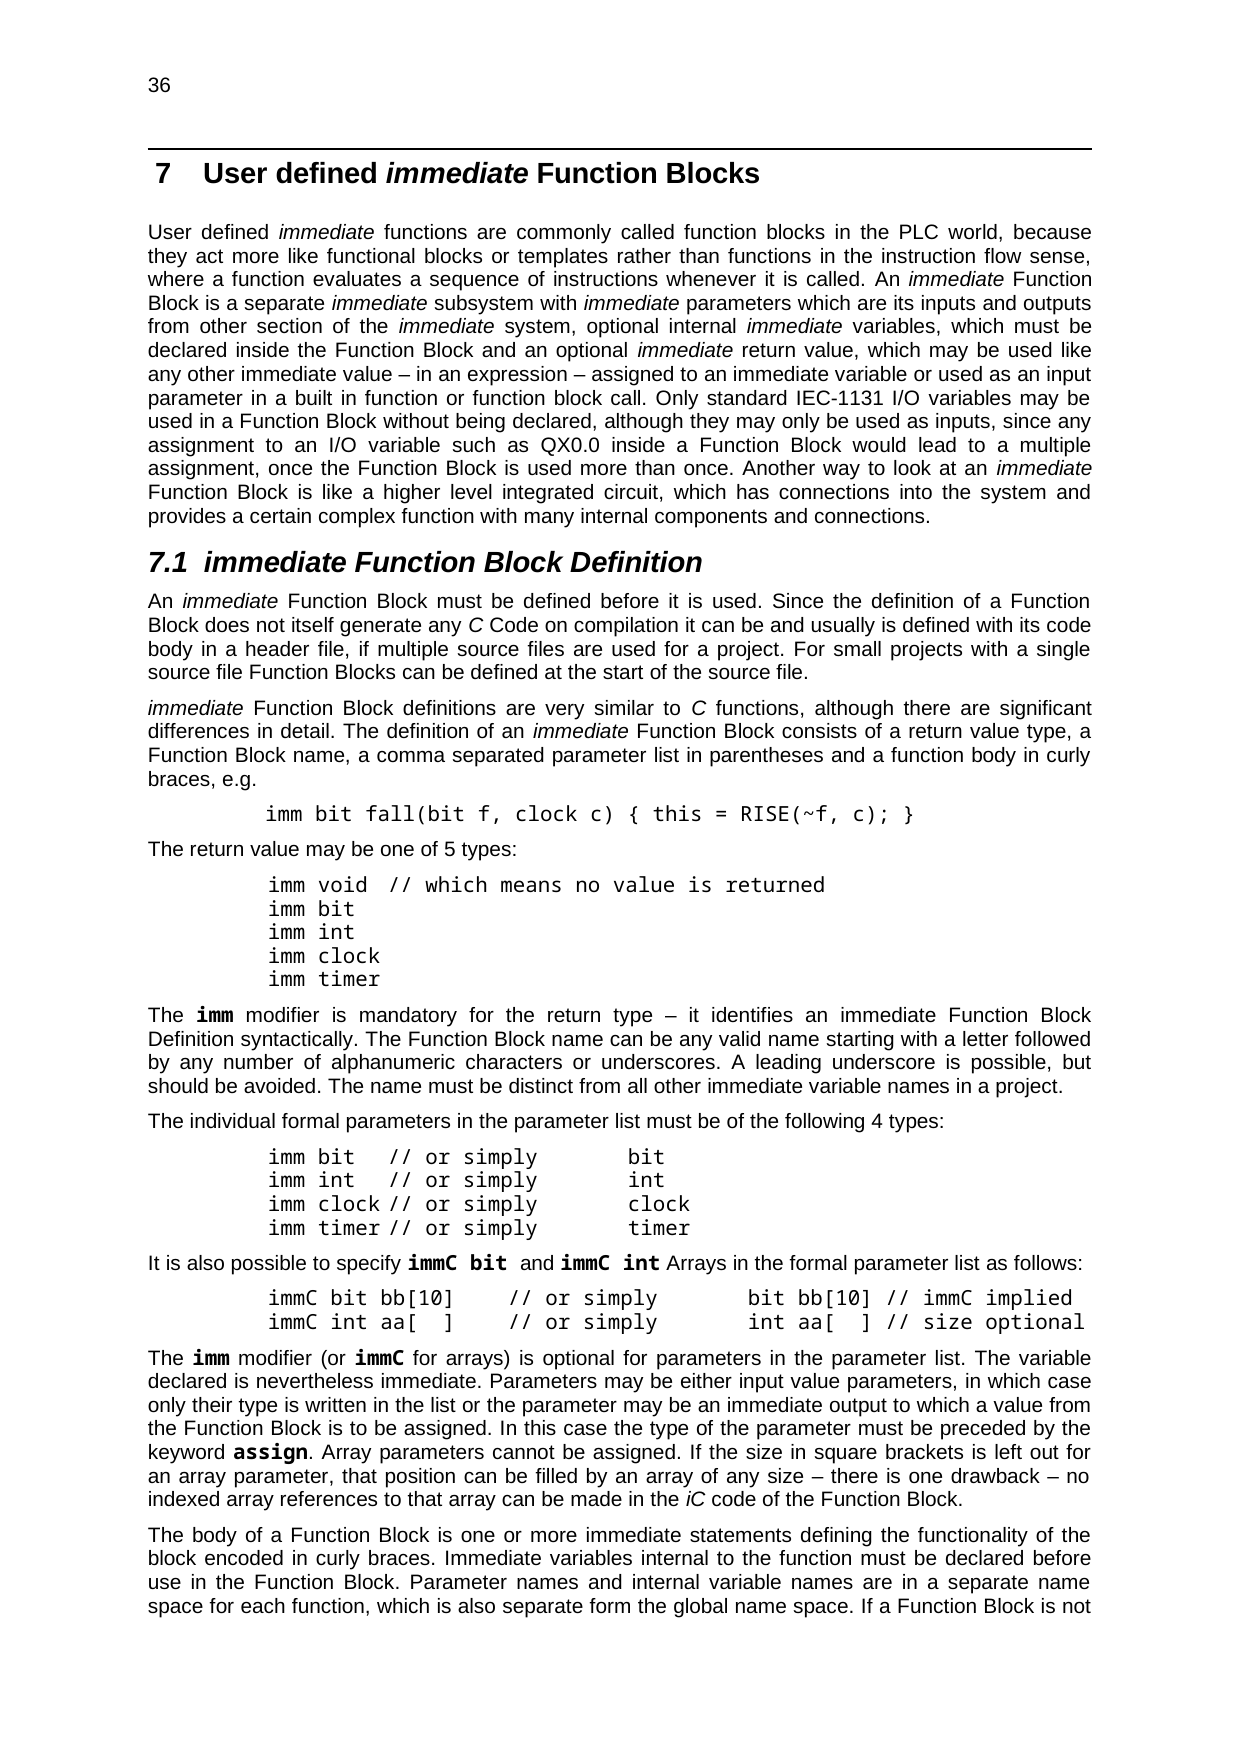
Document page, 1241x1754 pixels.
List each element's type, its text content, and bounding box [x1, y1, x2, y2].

subtitle immediate Function Block Definition [148, 546, 1092, 578]
text The return value may be one of 5 types: [148, 838, 1092, 862]
text The imm modifier (or immC for arrays) is optional for parameters in the parameter list. The variable declared is nevertheless immediate. Parameters may be either input value parameters, in which case only their type is written in the list or the parameter may be an immediate output to which a value from the Function Block is to be assigned. In this case the type of the parameter must be preceded by the keyword assign. Array parameters cannot be assigned. If the size in square brackets is left out for an array parameter, that position can be filled by an array of any size – there is one drawback – no indexed array references to that array can be made in the iC code of the Function Block. [148, 1346, 1092, 1512]
text User defined immediate functions are commonly called function blocks in the PLC world, because they act more like functional blocks or templates rather than functions in the instruction flow sense, where a function evaluates a sequence of instructions whenever it is called. An immediate Function Block is a separate immediate subsystem with immediate parameters which are its inputs and outputs from other section of the immediate system, optional internal immediate variables, which must be declared inside the Function Block and an optional immediate return value, which may be used like any other immediate value – in an expression – assigned to an immediate variable or used as an input parameter in a built in function or function block call. Only standard IEC-1131 I/O variables may be used in a Function Block without being declared, although they may only be used as inputs, since any assignment to an I/O variable such as QX0.0 inside a Function Block would lead to a multiple assignment, once the Function Block is used more than once. Another way to look at an immediate Function Block is like a higher level integrated circuit, which has connections into the system and provides a certain complex function with many internal components and connections. [148, 221, 1092, 528]
text The body of a Function Block is one or more immediate statements defining the functionality of the block encoded in curly braces. Immediate variables internal to the function must be declared before use in the Function Block. Parameter names and internal variable names are in a separate name space for each function, which is also separate form the global name space. If a Function Block is not [148, 1523, 1092, 1618]
text It is also possible to specify immC bit and immC int Arrays in the formal parameter list as follows: [148, 1252, 1092, 1275]
text immediate Function Block definitions are very similar to C functions, although there are significant differences in detail. The definition of an immediate Function Block consists of a return value type, a Function Block name, a comma separated parameter list in parentheses and a function body in curly braces, e.g. [148, 696, 1092, 791]
text imm bit fall(bit f, clock c) { this = RISE(~f, c); } [265, 803, 1092, 826]
text The imm modifier is mandatory for the return type – it identifies an immediate Function Block Definition syntactically. The Function Block name can be any valid name starting with a letter followed by any number of alphanumeric characters or underscores. A leading underscore is possible, but should be avoided. The name must be distinct from all other immediate variable names in a project. [148, 1003, 1092, 1098]
subtitle User defined immediate Function Blocks [148, 150, 1092, 197]
text The individual formal parameters in the parameter list must be of the following 4 types: [148, 1110, 1092, 1133]
text An immediate Function Block must be defined before it is used. Since the definition of a Function Block does not itself generate any C Code on compilation it can be and usually is defined with its code body in a header file, if multiple source files are used for a project. For small projects with a single source file Function Blocks can be defined at the start of the source file. [148, 590, 1092, 684]
text imm bit // or simply bit imm int // or simply int imm clock // or simply clock imm timer // or simply timer [268, 1145, 1092, 1240]
text immC bit bb[10] // or simply bit bb[10] // immC implied immC int aa[ ] // or simply int aa[ ] // size optional [268, 1287, 1092, 1334]
text imm void // which means no value is returned imm bit imm int imm clock imm timer [268, 873, 1092, 992]
